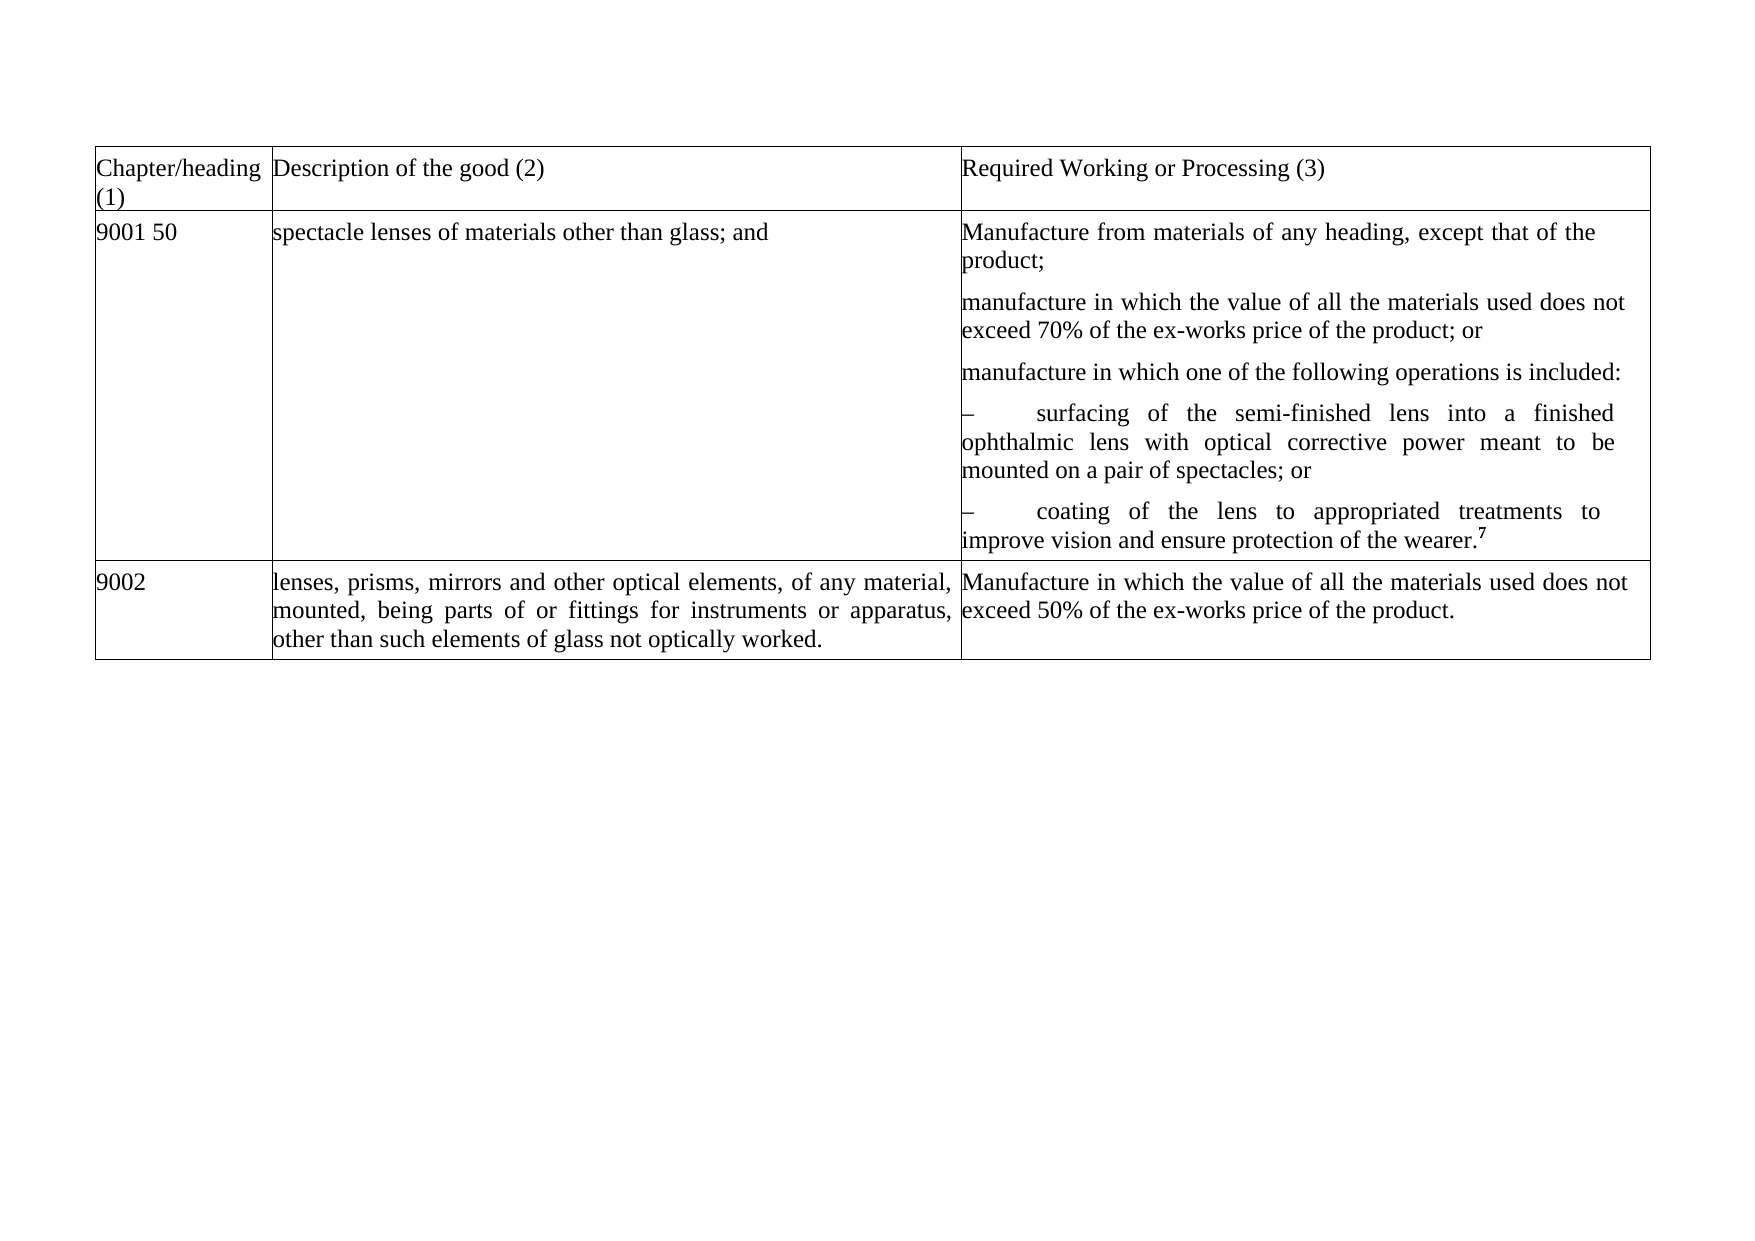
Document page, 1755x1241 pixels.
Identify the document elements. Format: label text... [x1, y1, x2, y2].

table_cell Manufacture from materials of any heading, except that of the product; manufacture in which the value of all the materials used does not exceed 70% of the ex-works price of the product; or manufacture in which one of the following operations is included: surfacing of the semi-finished lens into a finished ophthalmic lens with optical corrective power meant to be mounted on a pair of spectacles; or coating of the lens to appropriated treatments to improve vision and ensure protection of the wearer.7 [962, 211, 1650, 560]
table_cell lenses, prisms, mirrors and other optical elements, of any material, mounted, being parts of or fittings for instruments or apparatus, other than such elements of glass not optically worked. [273, 561, 961, 659]
table_cell 9002 [96, 561, 272, 659]
table_header Chapter/heading (1) [96, 147, 272, 210]
table_cell spectacle lenses of materials other than glass; and [273, 211, 961, 560]
table_cell Manufacture in which the value of all the materials used does not exceed 50% of the ex-works price of the product. [962, 561, 1650, 659]
table_header Required Working or Processing (3) [962, 147, 1650, 210]
table_cell 9001 50 [96, 211, 272, 560]
table_header Description of the good (2) [273, 147, 961, 210]
